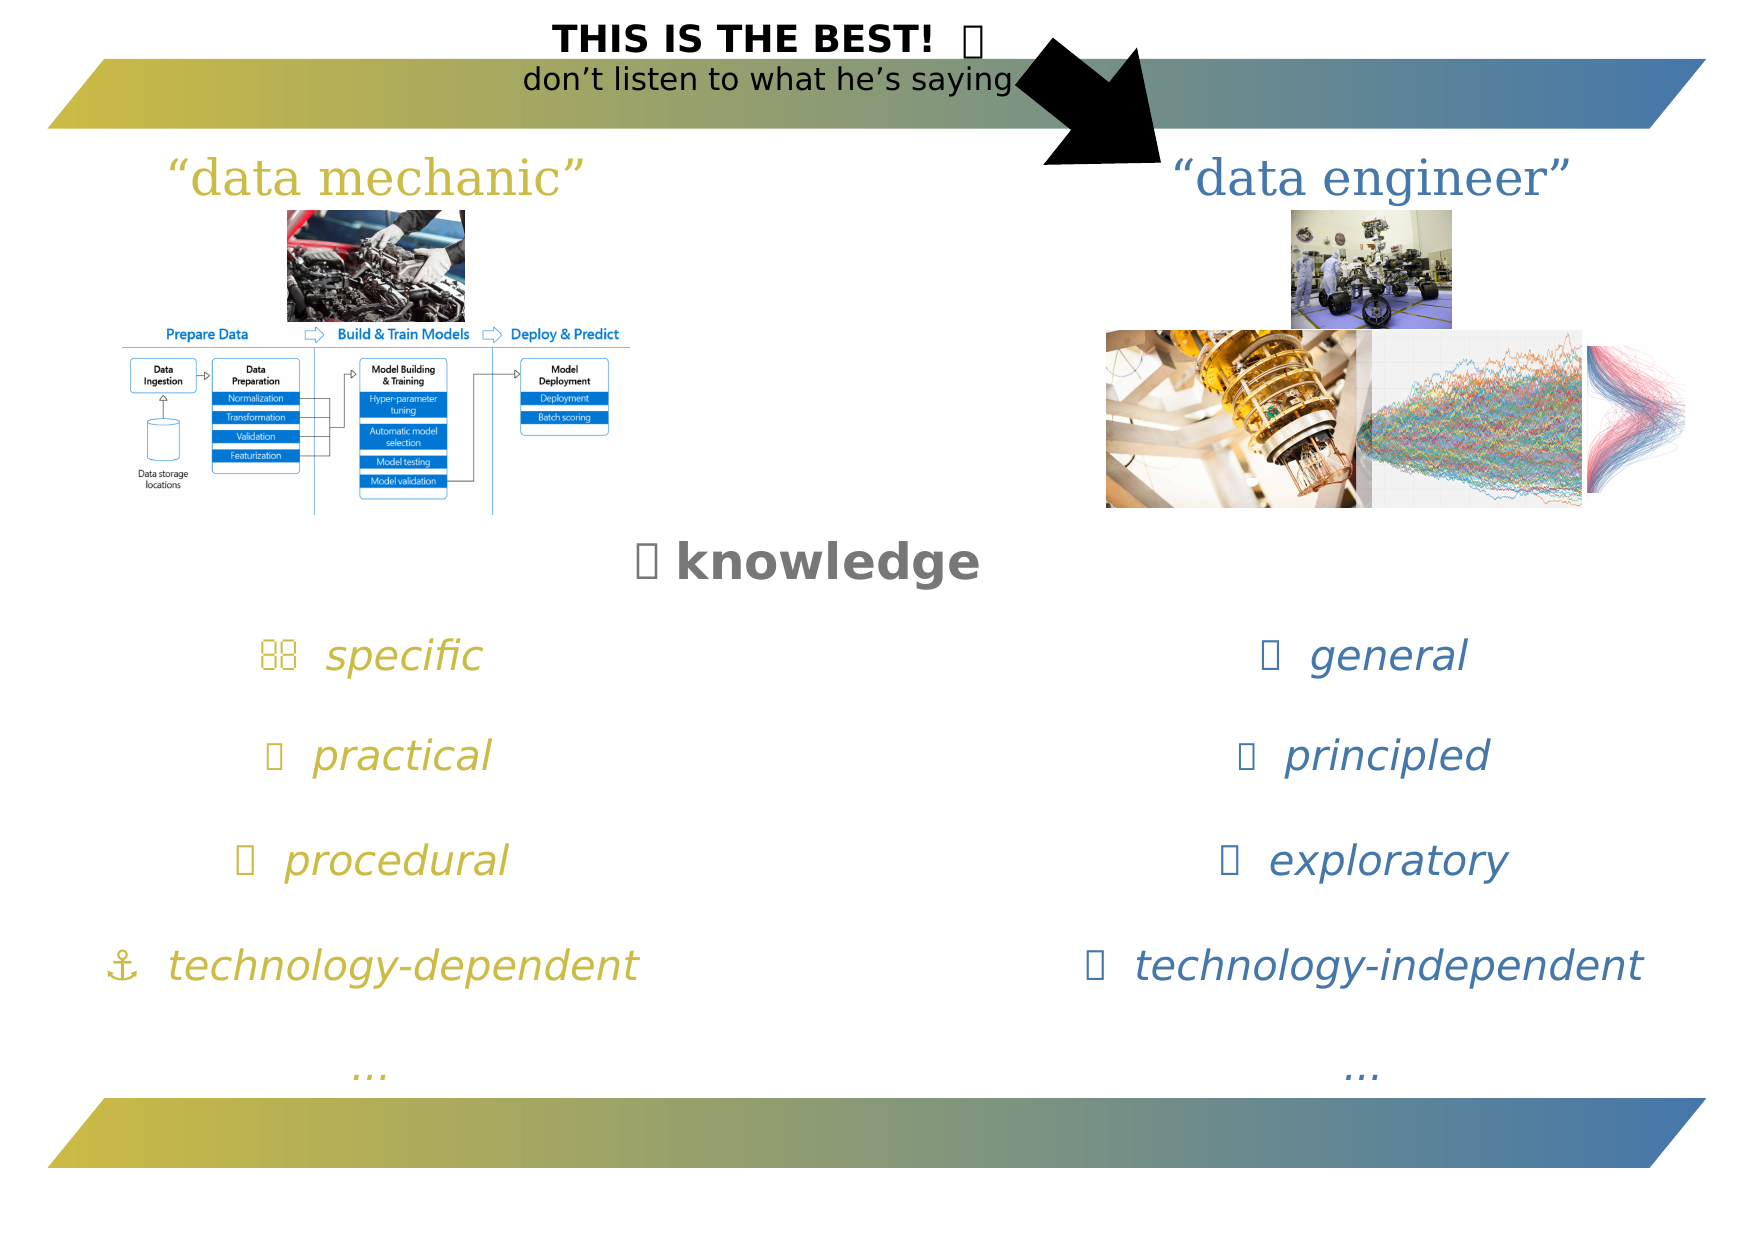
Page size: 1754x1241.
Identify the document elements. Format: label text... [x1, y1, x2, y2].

picture [122, 215, 630, 515]
text_box THIS IS THE BEST! 🤩 don’t listen to what he’s saying [507, 10, 1029, 105]
picture [1291, 210, 1452, 329]
text_box “data mechanic” [150, 141, 602, 215]
text_box  specific  practical  procedural ⚓ technology-dependent ... [88, 618, 664, 1070]
text_box  knowledge [618, 518, 1035, 592]
text_box [47, 1098, 1707, 1168]
picture [1106, 330, 1702, 508]
text_box [47, 37, 1707, 165]
text_box  general  principled  exploratory  technology-independent ... [1068, 618, 1676, 1070]
text_box “data engineer” [1155, 141, 1589, 215]
